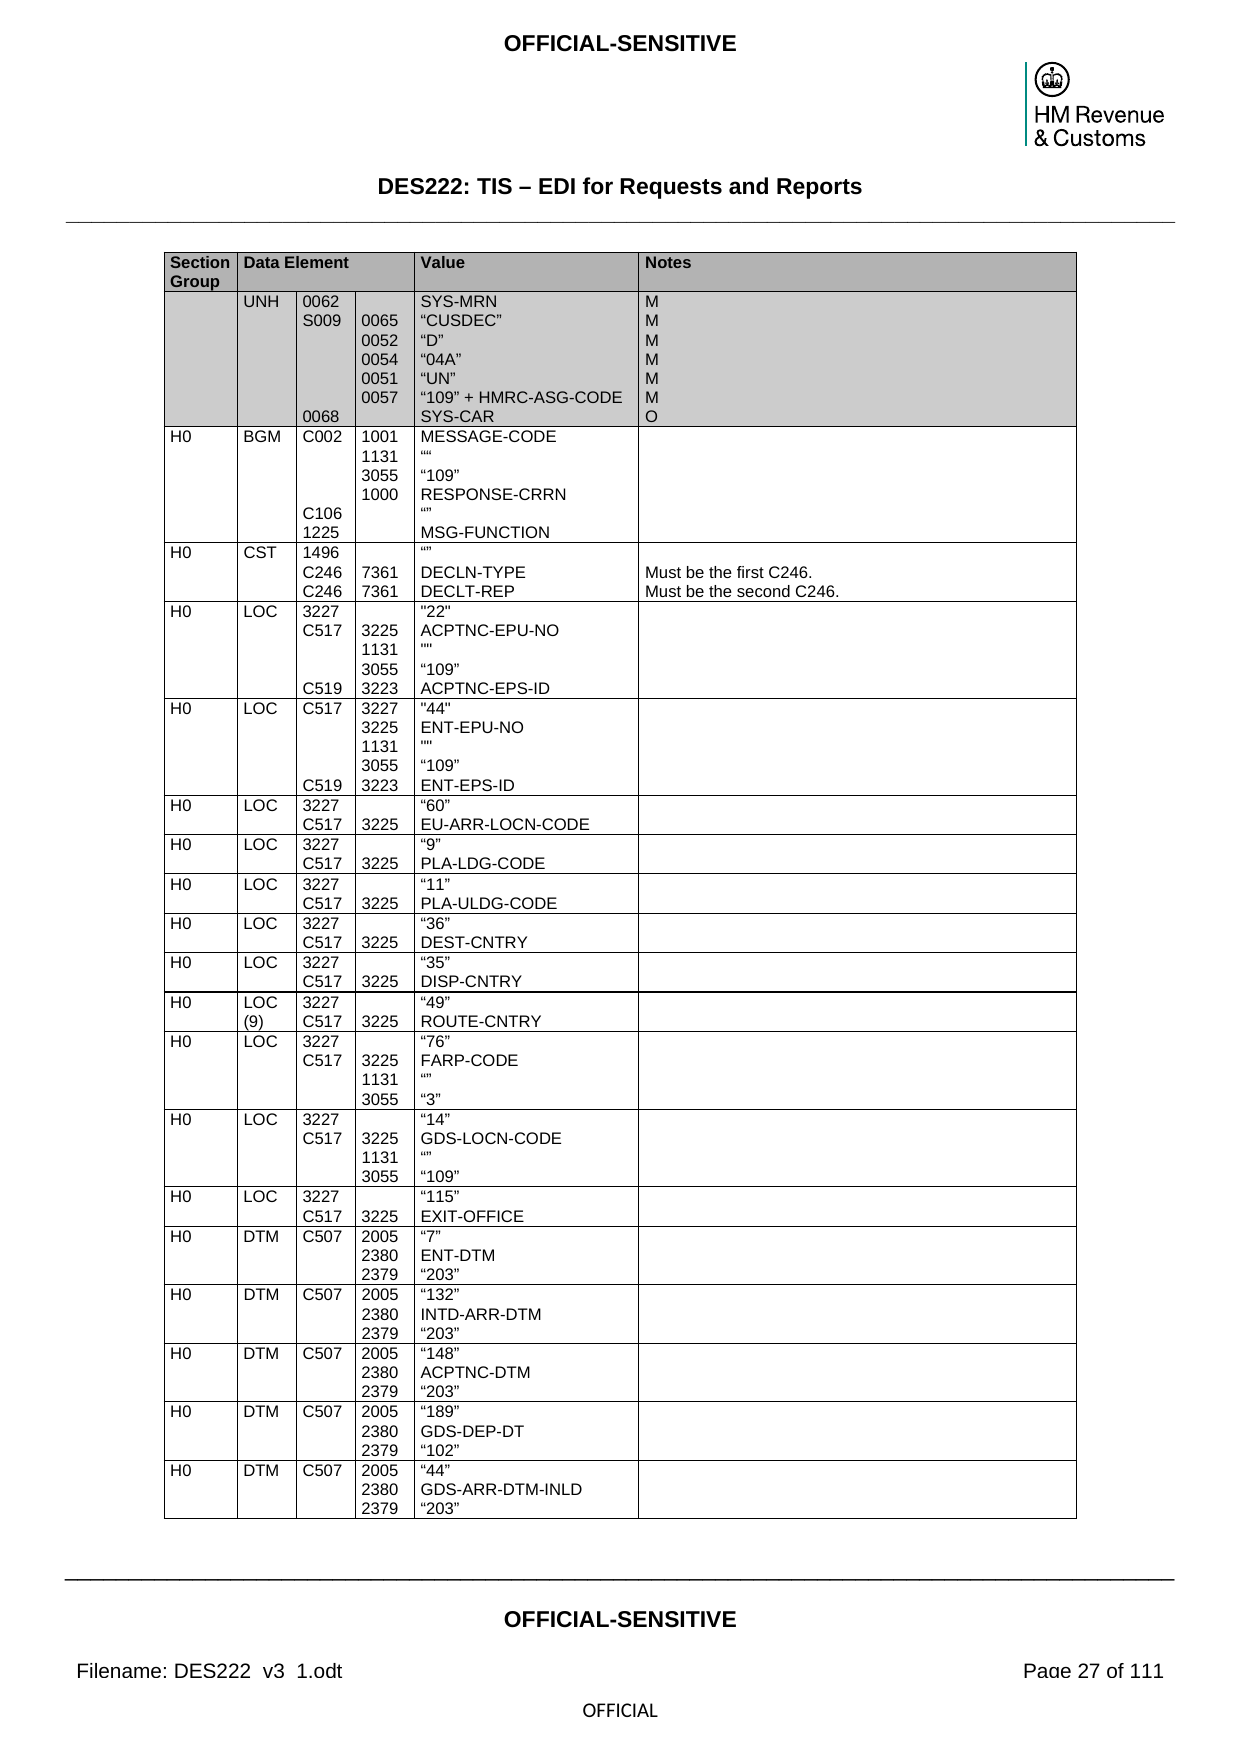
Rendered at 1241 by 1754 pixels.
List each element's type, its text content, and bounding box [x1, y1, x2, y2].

table_cell [639, 914, 1076, 952]
table_cell [639, 602, 1076, 698]
table_cell H0 [165, 1227, 237, 1284]
table_cell 1001 1131 3055 1000 [356, 427, 414, 542]
table_cell H0 [165, 1402, 237, 1460]
table_cell 3225 [356, 1187, 414, 1226]
table_cell H0 [165, 1110, 237, 1186]
table_header Notes [639, 253, 1076, 291]
table_cell 2005 2380 2379 [356, 1402, 414, 1460]
table_cell “60” EU-ARR-LOCN-CODE [415, 796, 638, 834]
table_cell LOC [238, 914, 296, 952]
table_cell H0 [165, 699, 237, 794]
table_cell “7” ENT-DTM “203” [415, 1227, 638, 1284]
table_cell 3225 [356, 874, 414, 913]
table_cell [639, 1402, 1076, 1460]
table_cell H0 [165, 993, 237, 1031]
table_cell C002 C106 1225 [297, 427, 355, 542]
table_cell H0 [165, 1344, 237, 1401]
table_cell C507 [297, 1344, 355, 1401]
table_cell “76” FARP-CODE “” “3” [415, 1032, 638, 1108]
table_cell 0062 S009 0068 [297, 292, 355, 426]
table_cell "22" ACPTNC-EPU-NO "" “109” ACPTNC-EPS-ID [415, 602, 638, 698]
table_cell [639, 1285, 1076, 1343]
table_cell “9” PLA-LDG-CODE [415, 835, 638, 873]
table_cell 3225 [356, 914, 414, 952]
table_cell 3227 C517 [297, 1032, 355, 1108]
table_cell [165, 292, 237, 426]
table_cell H0 [165, 1032, 237, 1108]
table_cell C507 [297, 1461, 355, 1518]
table_cell “36” DEST-CNTRY [415, 914, 638, 952]
table_cell 3225 [356, 993, 414, 1031]
table_cell H0 [165, 835, 237, 873]
table_cell [639, 1344, 1076, 1401]
table_cell 3227 3225 1131 3055 3223 [356, 699, 414, 794]
table_cell “132” INTD-ARR-DTM “203” [415, 1285, 638, 1343]
table_cell “35” DISP-CNTRY [415, 953, 638, 991]
table_cell H0 [165, 1285, 237, 1343]
table_cell DTM [238, 1344, 296, 1401]
table_cell C507 [297, 1227, 355, 1284]
table_header Section Group [165, 253, 237, 291]
table_cell 3227 C517 C519 [297, 602, 355, 698]
table_cell 2005 2380 2379 [356, 1461, 414, 1518]
table_cell [639, 1110, 1076, 1186]
table_cell 3225 1131 3055 3223 [356, 602, 414, 698]
table_cell LOC [238, 602, 296, 698]
table_cell 1496 C246 C246 [297, 543, 355, 601]
table_cell [639, 427, 1076, 542]
table_cell LOC [238, 1110, 296, 1186]
table_cell M M M M M M O [639, 292, 1076, 426]
table_cell [639, 993, 1076, 1031]
table_cell “189” GDS-DEP-DT “102” [415, 1402, 638, 1460]
table_cell DTM [238, 1402, 296, 1460]
table_cell 3227 C517 [297, 914, 355, 952]
table_cell 3227 C517 [297, 796, 355, 834]
table_cell 3225 [356, 953, 414, 991]
table_cell 3227 C517 [297, 874, 355, 913]
table_cell C507 [297, 1402, 355, 1460]
table_cell [639, 874, 1076, 913]
table_cell [639, 796, 1076, 834]
table_cell LOC [238, 1187, 296, 1226]
table_cell SYS-MRN “CUSDEC” “D” “04A” “UN” “109” + HMRC-ASG-CODE SYS-CAR [415, 292, 638, 426]
table_cell H0 [165, 1461, 237, 1518]
table_cell LOC (9) [238, 993, 296, 1031]
table_cell “11” PLA-ULDG-CODE [415, 874, 638, 913]
table_cell H0 [165, 874, 237, 913]
table_cell 3227 C517 [297, 993, 355, 1031]
table_cell C517 C519 [297, 699, 355, 794]
table_cell C507 [297, 1285, 355, 1343]
table_cell 2005 2380 2379 [356, 1285, 414, 1343]
table_cell “49” ROUTE-CNTRY [415, 993, 638, 1031]
table_cell “” DECLN-TYPE DECLT-REP [415, 543, 638, 601]
table_cell “115” EXIT-OFFICE [415, 1187, 638, 1226]
table_cell H0 [165, 1187, 237, 1226]
table_cell 3225 1131 3055 [356, 1110, 414, 1186]
table_cell 3225 [356, 796, 414, 834]
table_cell 7361 7361 [356, 543, 414, 601]
table_cell 3227 C517 [297, 835, 355, 873]
table_cell LOC [238, 796, 296, 834]
table_cell H0 [165, 914, 237, 952]
table_cell 3227 C517 [297, 1110, 355, 1186]
table_cell H0 [165, 602, 237, 698]
table_header Data Element [238, 253, 414, 291]
table_cell H0 [165, 953, 237, 991]
table_cell [639, 1227, 1076, 1284]
table_cell LOC [238, 953, 296, 991]
table_header Value [415, 253, 638, 291]
table_cell [639, 1032, 1076, 1108]
table_cell 2005 2380 2379 [356, 1227, 414, 1284]
table_cell BGM [238, 427, 296, 542]
table_cell H0 [165, 543, 237, 601]
table_cell MESSAGE-CODE ““ “109” RESPONSE-CRRN “” MSG-FUNCTION [415, 427, 638, 542]
table_cell H0 [165, 796, 237, 834]
table_cell [639, 699, 1076, 794]
table_cell LOC [238, 1032, 296, 1108]
table_cell CST [238, 543, 296, 601]
table_cell Must be the first C246. Must be the second C246. [639, 543, 1076, 601]
table_cell LOC [238, 874, 296, 913]
table_cell UNH [238, 292, 296, 426]
table_cell 3227 C517 [297, 1187, 355, 1226]
table_cell 2005 2380 2379 [356, 1344, 414, 1401]
table_cell "44" ENT-EPU-NO "" “109” ENT-EPS-ID [415, 699, 638, 794]
table_cell DTM [238, 1227, 296, 1284]
table_cell DTM [238, 1461, 296, 1518]
table_cell DTM [238, 1285, 296, 1343]
table_cell LOC [238, 835, 296, 873]
table_cell “44” GDS-ARR-DTM-INLD “203” [415, 1461, 638, 1518]
table_cell [639, 1187, 1076, 1226]
table_cell LOC [238, 699, 296, 794]
table_cell [639, 1461, 1076, 1518]
table_cell 3227 C517 [297, 953, 355, 991]
table_cell 3225 [356, 835, 414, 873]
table_cell 0065 0052 0054 0051 0057 [356, 292, 414, 426]
table_cell “148” ACPTNC-DTM “203” [415, 1344, 638, 1401]
table_cell [639, 953, 1076, 991]
table_cell H0 [165, 427, 237, 542]
table_cell 3225 1131 3055 [356, 1032, 414, 1108]
table_cell [639, 835, 1076, 873]
table_cell “14” GDS-LOCN-CODE “” “109” [415, 1110, 638, 1186]
